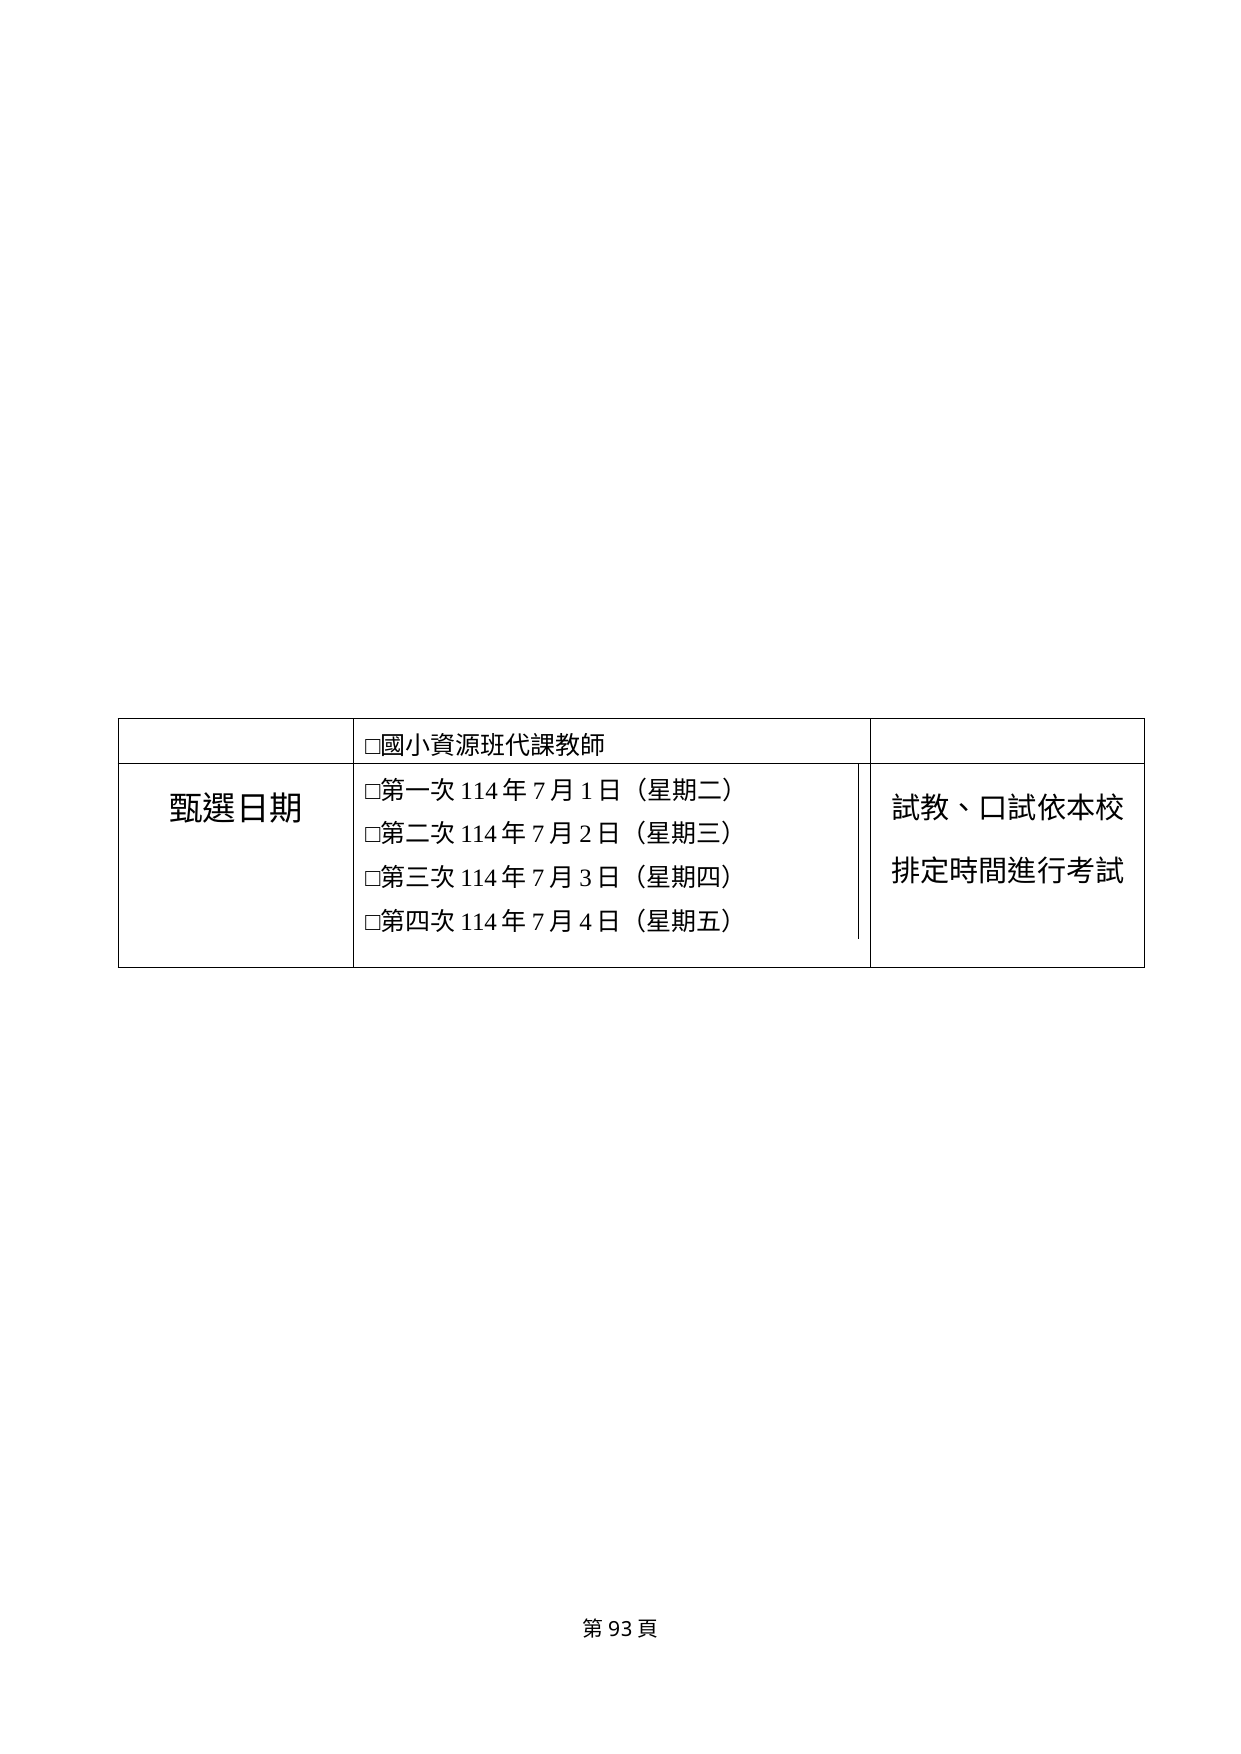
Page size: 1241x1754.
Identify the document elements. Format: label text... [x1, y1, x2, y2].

table_cell 甄選日期 [119, 764, 353, 967]
table_cell □國小資源班代課教師 [354, 719, 870, 763]
table_cell [871, 719, 1144, 763]
table_cell 試教、口試依本校排定時間進行考試 [871, 764, 1144, 967]
table_cell □第一次114年7月1日（星期二） □第二次114年7月2日（星期三） □第三次114年7月3日（星期四） □第四次114年7月4日（星期五） [354, 764, 870, 967]
table_cell [119, 719, 353, 763]
